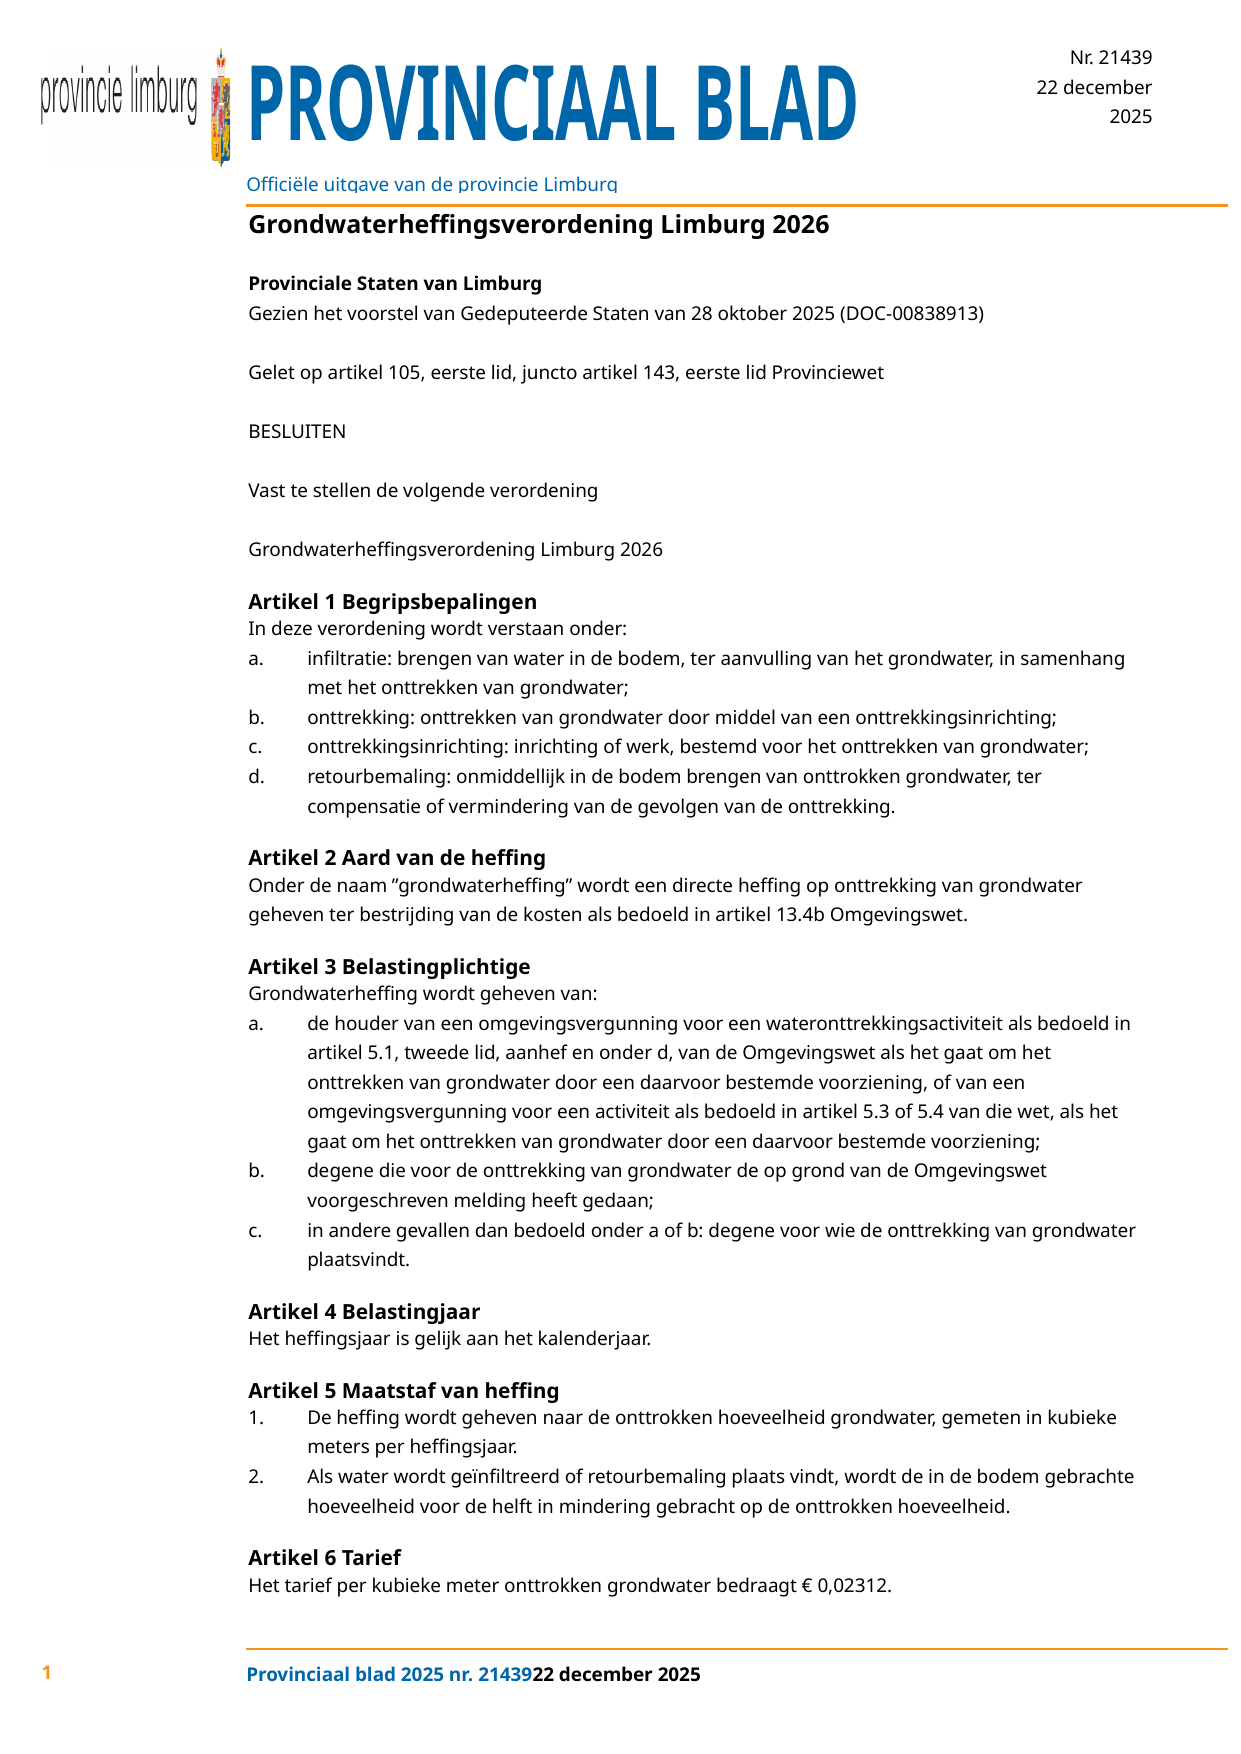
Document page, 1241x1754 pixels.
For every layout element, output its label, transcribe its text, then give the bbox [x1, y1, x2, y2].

list retourbemaling: onmiddellijk in de bodem brengen van onttrokken grondwater, ter compensatie of vermindering van de gevolgen van de onttrekking. [248, 763, 1152, 819]
text Artikel 5 Maatstaf van heffing [248, 1376, 1152, 1404]
list onttrekkingsinrichting: inrichting of werk, bestemd voor het onttrekken van grondwater; [248, 734, 1152, 759]
text Grondwaterheffingsverordening Limburg 2026 [248, 207, 1152, 241]
text Grondwaterheffingsverordening Limburg 2026 [248, 537, 1152, 562]
text Artikel 3 Belastingplichtige [248, 952, 1152, 980]
picture [41, 47, 231, 172]
text Vast te stellen de volgende verordening [248, 477, 1152, 503]
text Artikel 6 Tarief [248, 1543, 1152, 1572]
text Artikel 2 Aard van de heffing [248, 843, 1152, 872]
list infiltratie: brengen van water in de bodem, ter aanvulling van het grondwater, in samenhang met het onttrekken van grondwater; [248, 645, 1152, 700]
text Grondwaterheffing wordt geheven van: [248, 980, 1152, 1006]
text Het tarief per kubieke meter onttrokken grondwater bedraagt € 0,02312. [248, 1572, 1152, 1597]
text Provinciale Staten van Limburg [248, 270, 1152, 296]
text Gelet op artikel 105, eerste lid, juncto artikel 143, eerste lid Provinciewet [248, 359, 1152, 385]
text Het heffingsjaar is gelijk aan het kalenderjaar. [248, 1325, 1152, 1351]
text In deze verordening wordt verstaan onder: [248, 615, 1152, 641]
list De heffing wordt geheven naar de onttrokken hoeveelheid grondwater, gemeten in kubieke meters per heffingsjaar. [248, 1404, 1152, 1459]
list onttrekking: onttrekken van grondwater door middel van een onttrekkingsinrichting; [248, 704, 1152, 730]
list in andere gevallen dan bedoeld onder a of b: degene voor wie de onttrekking van grondwater plaatsvindt. [248, 1217, 1152, 1272]
text BESLUITEN [248, 418, 1152, 444]
text Onder de naam ”grondwaterheffing” wordt een directe heffing op onttrekking van grondwater geheven ter bestrijding van de kosten als bedoeld in artikel 13.4b Omgevingswet. [248, 872, 1152, 927]
list Als water wordt geïnfiltreerd of retourbemaling plaats vindt, wordt de in de bodem gebrachte hoeveelheid voor de helft in mindering gebracht op de onttrokken hoeveelheid. [248, 1463, 1152, 1519]
text Artikel 4 Belastingjaar [248, 1297, 1152, 1325]
text Gezien het voorstel van Gedeputeerde Staten van 28 oktober 2025 (DOC-00838913) [248, 300, 1152, 326]
list de houder van een omgevingsvergunning voor een wateronttrekkingsactiviteit als bedoeld in artikel 5.1, tweede lid, aanhef en onder d, van de Omgevingswet als het gaat om het onttrekken van grondwater door een daarvoor bestemde voorziening, of van een omgevingsvergunning voor een activiteit als bedoeld in artikel 5.3 of 5.4 van die wet, als het gaat om het onttrekken van grondwater door een daarvoor bestemde voorziening; [248, 1010, 1152, 1154]
text Artikel 1 Begripsbepalingen [248, 587, 1152, 615]
list degene die voor de onttrekking van grondwater de op grond van de Omgevingswet voorgeschreven melding heeft gedaan; [248, 1158, 1152, 1213]
